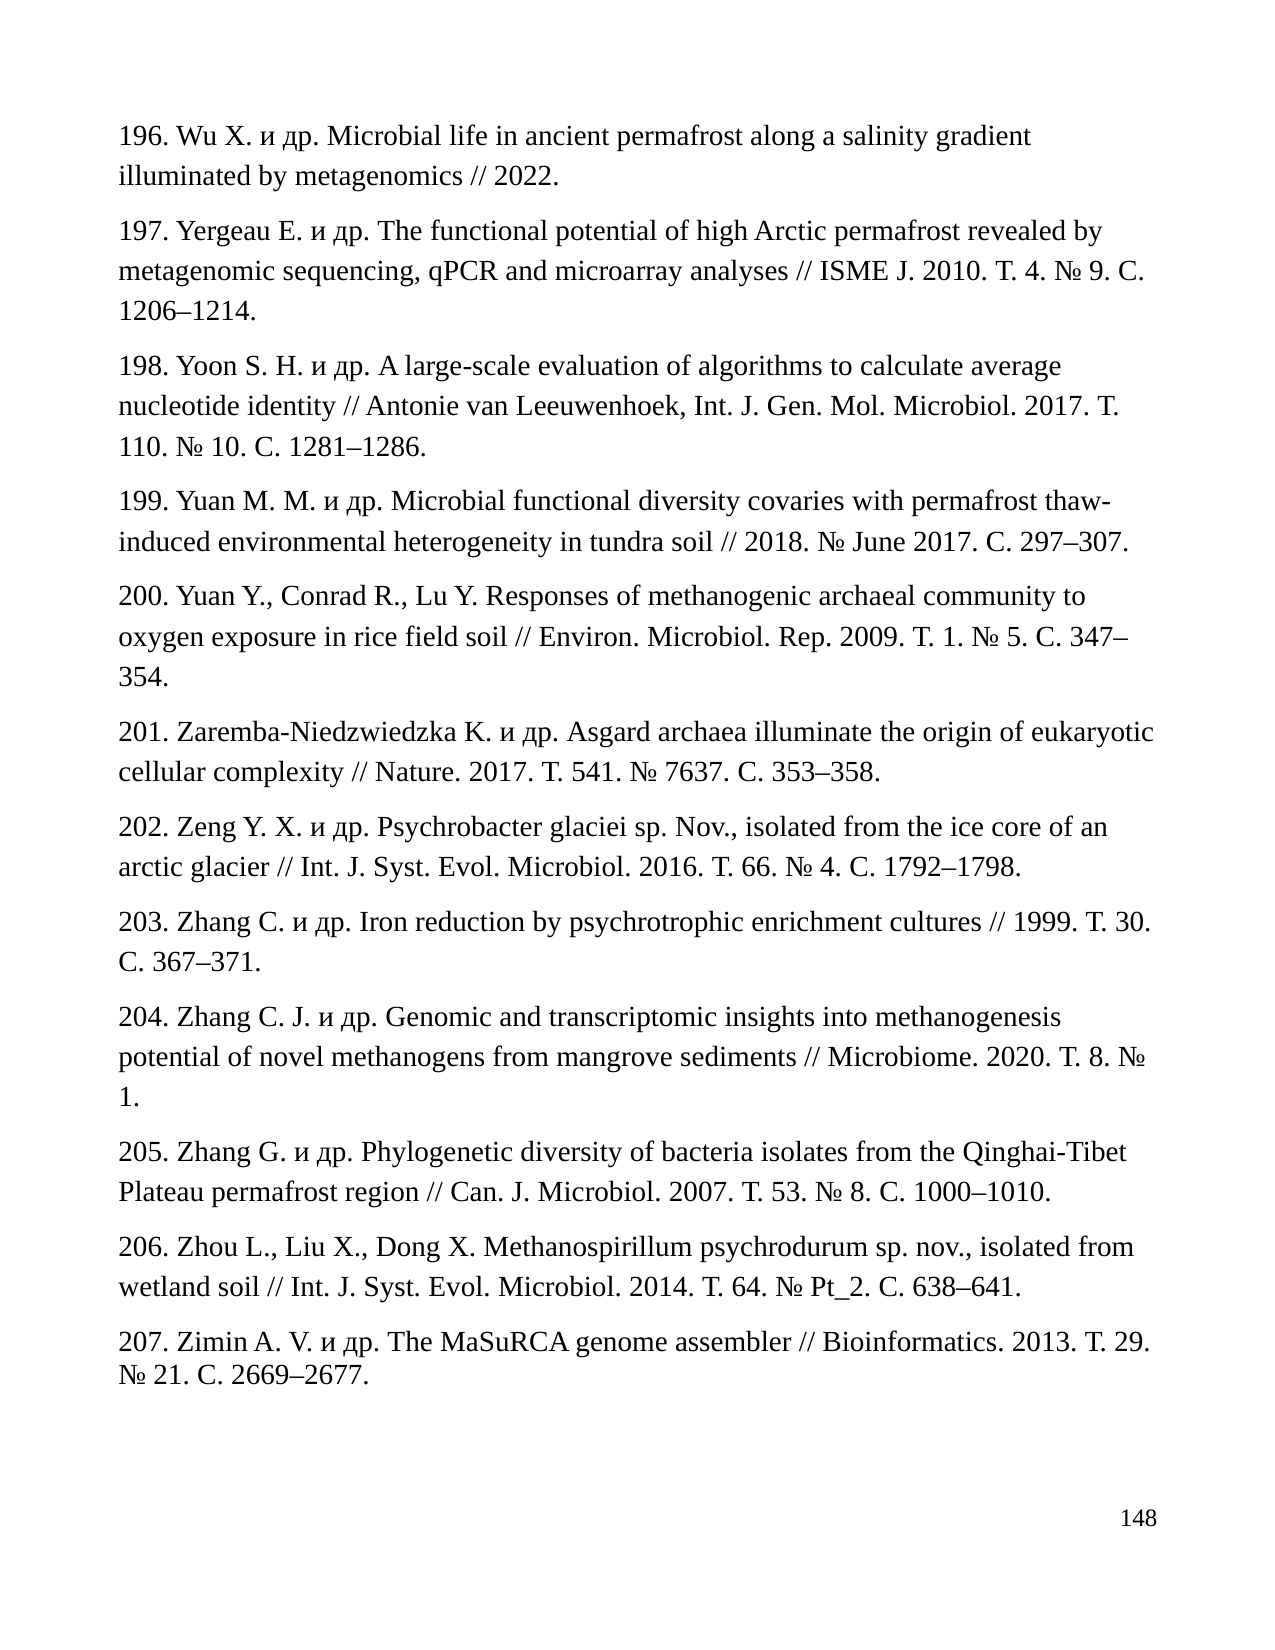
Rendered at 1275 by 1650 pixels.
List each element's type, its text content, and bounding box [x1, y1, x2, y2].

text 197. Yergeau E. и др. The functional potential of high Arctic permafrost revealed by metagenomic sequencing, qPCR and microarray analyses // ISME J. 2010. Т. 4. № 9. С. 1206–1214. [118, 213, 1157, 327]
text 206. Zhou L., Liu X., Dong X. Methanospirillum psychrodurum sp. nov., isolated from wetland soil // Int. J. Syst. Evol. Microbiol. 2014. Т. 64. № Pt_2. С. 638–641. [118, 1229, 1157, 1303]
text 204. Zhang C. J. и др. Genomic and transcriptomic insights into methanogenesis potential of novel methanogens from mangrove sediments // Microbiome. 2020. Т. 8. № 1. [118, 999, 1157, 1113]
text 205. Zhang G. и др. Phylogenetic diversity of bacteria isolates from the Qinghai-Tibet Plateau permafrost region // Can. J. Microbiol. 2007. Т. 53. № 8. С. 1000–1010. [118, 1134, 1157, 1208]
text 200. Yuan Y., Conrad R., Lu Y. Responses of methanogenic archaeal community to oxygen exposure in rice field soil // Environ. Microbiol. Rep. 2009. Т. 1. № 5. С. 347–354. [118, 578, 1157, 692]
text 199. Yuan M. M. и др. Microbial functional diversity covaries with permafrost thaw-induced environmental heterogeneity in tundra soil // 2018. № June 2017. С. 297–307. [118, 483, 1157, 557]
text 196. Wu X. и др. Microbial life in ancient permafrost along a salinity gradient illuminated by metagenomics // 2022. [118, 118, 1157, 192]
text 203. Zhang C. и др. Iron reduction by psychrotrophic enrichment cultures // 1999. Т. 30. С. 367–371. [118, 904, 1157, 977]
text 198. Yoon S. H. и др. A large-scale evaluation of algorithms to calculate average nucleotide identity // Antonie van Leeuwenhoek, Int. J. Gen. Mol. Microbiol. 2017. Т. 110. № 10. С. 1281–1286. [118, 348, 1157, 462]
text 207. Zimin A. V. и др. The MaSuRCA genome assembler // Bioinformatics. 2013. Т. 29. № 21. С. 2669–2677. [118, 1324, 1157, 1391]
text 202. Zeng Y. X. и др. Psychrobacter glaciei sp. Nov., isolated from the ice core of an arctic glacier // Int. J. Syst. Evol. Microbiol. 2016. Т. 66. № 4. С. 1792–1798. [118, 809, 1157, 882]
text 201. Zaremba-Niedzwiedzka K. и др. Asgard archaea illuminate the origin of eukaryotic cellular complexity // Nature. 2017. Т. 541. № 7637. С. 353–358. [118, 714, 1157, 787]
